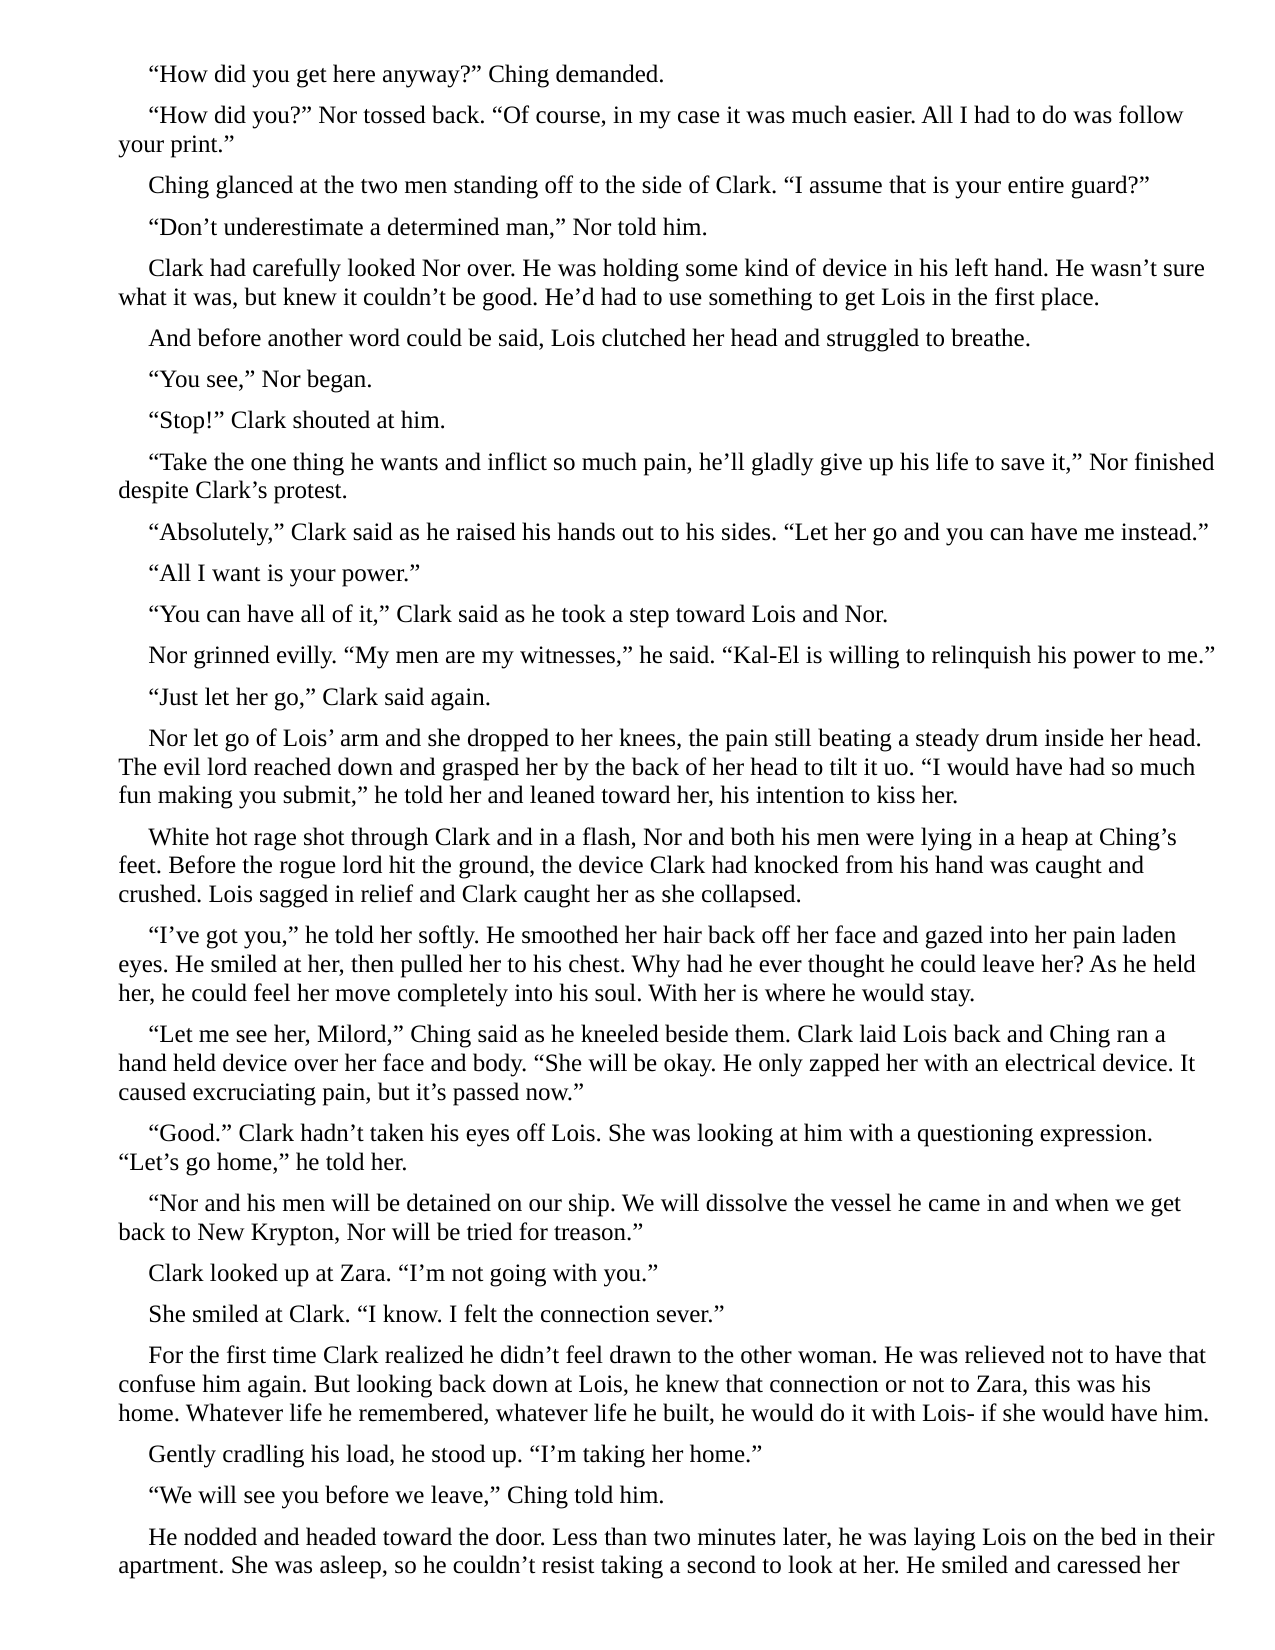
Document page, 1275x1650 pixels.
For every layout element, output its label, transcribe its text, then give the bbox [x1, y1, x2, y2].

text And before another word could be said, Lois clutched her head and struggled to breathe. [118, 323, 1216, 352]
text He nodded and headed toward the door. Less than two minutes later, he was laying Lois on the bed in their apartment. She was asleep, so he couldn’t resist taking a second to look at her. He smiled and caressed her [118, 1522, 1216, 1579]
text “Take the one thing he wants and inflict so much pain, he’ll gladly give up his life to save it,” Nor finished despite Clark’s protest. [118, 447, 1216, 504]
text For the first time Clark realized he didn’t feel drawn to the other woman. He was relieved not to have that confuse him again. But looking back down at Lois, he knew that connection or not to Zara, this was his home. Whatever life he remembered, whatever life he built, he would do it with Lois- if she would have him. [118, 1340, 1216, 1427]
text Gently cradling his load, he stood up. “I’m taking her home.” [118, 1439, 1216, 1468]
text “Nor and his men will be detained on our ship. We will dissolve the vessel he came in and when we get back to New Krypton, Nor will be tried for treason.” [118, 1188, 1216, 1245]
text “Just let her go,” Clark said again. [118, 682, 1216, 710]
text “All I want is your power.” [118, 558, 1216, 587]
text “I’ve got you,” he told her softly. He smoothed her hair back off her face and gazed into her pain laden eyes. He smiled at her, then pulled her to his chest. Why had he ever thought he could leave her? As he held her, he could feel her move completely into his soul. With her is where he would stay. [118, 920, 1216, 1007]
text Ching glanced at the two men standing off to the side of Clark. “I assume that is your entire guard?” [118, 170, 1216, 199]
text “You see,” Nor began. [118, 364, 1216, 393]
text “You can have all of it,” Clark said as he took a step toward Lois and Nor. [118, 599, 1216, 628]
text “Stop!” Clark shouted at him. [118, 405, 1216, 434]
text “How did you?” Nor tossed back. “Of course, in my case it was much easier. All I had to do was follow your print.” [118, 100, 1216, 158]
text White hot rage shot through Clark and in a flash, Nor and both his men were lying in a heap at Ching’s feet. Before the rogue lord hit the ground, the device Clark had knocked from his hand was caught and crushed. Lois sagged in relief and Clark caught her as she collapsed. [118, 822, 1216, 908]
text She smiled at Clark. “I know. I felt the connection sever.” [118, 1299, 1216, 1328]
text “Let me see her, Milord,” Ching said as he kneeled beside them. Clark laid Lois back and Ching ran a hand held device over her face and body. “She will be okay. He only zapped her with an electrical device. It caused excruciating pain, but it’s passed now.” [118, 1019, 1216, 1105]
text “Don’t underestimate a determined man,” Nor told him. [118, 212, 1216, 240]
text “We will see you before we leave,” Ching told him. [118, 1480, 1216, 1509]
text Clark had carefully looked Nor over. He was holding some kind of device in his left hand. He wasn’t sure what it was, but knew it couldn’t be good. He’d had to use something to get Lois in the first place. [118, 253, 1216, 310]
text Clark looked up at Zara. “I’m not going with you.” [118, 1258, 1216, 1287]
text Nor let go of Lois’ arm and she dropped to her knees, the pain still beating a steady drum inside her head. The evil lord reached down and grasped her by the back of her head to tilt it uo. “I would have had so much fun making you submit,” he told her and leaned toward her, his intention to kiss her. [118, 723, 1216, 809]
text Nor grinned evilly. “My men are my witnesses,” he said. “Kal-El is willing to relinquish his power to me.” [118, 640, 1216, 669]
text “Absolutely,” Clark said as he raised his hands out to his sides. “Let her go and you can have me instead.” [118, 517, 1216, 545]
text “Good.” Clark hadn’t taken his eyes off Lois. She was looking at him with a questioning expression. “Let’s go home,” he told her. [118, 1118, 1216, 1175]
text “How did you get here anyway?” Ching demanded. [118, 59, 1216, 88]
